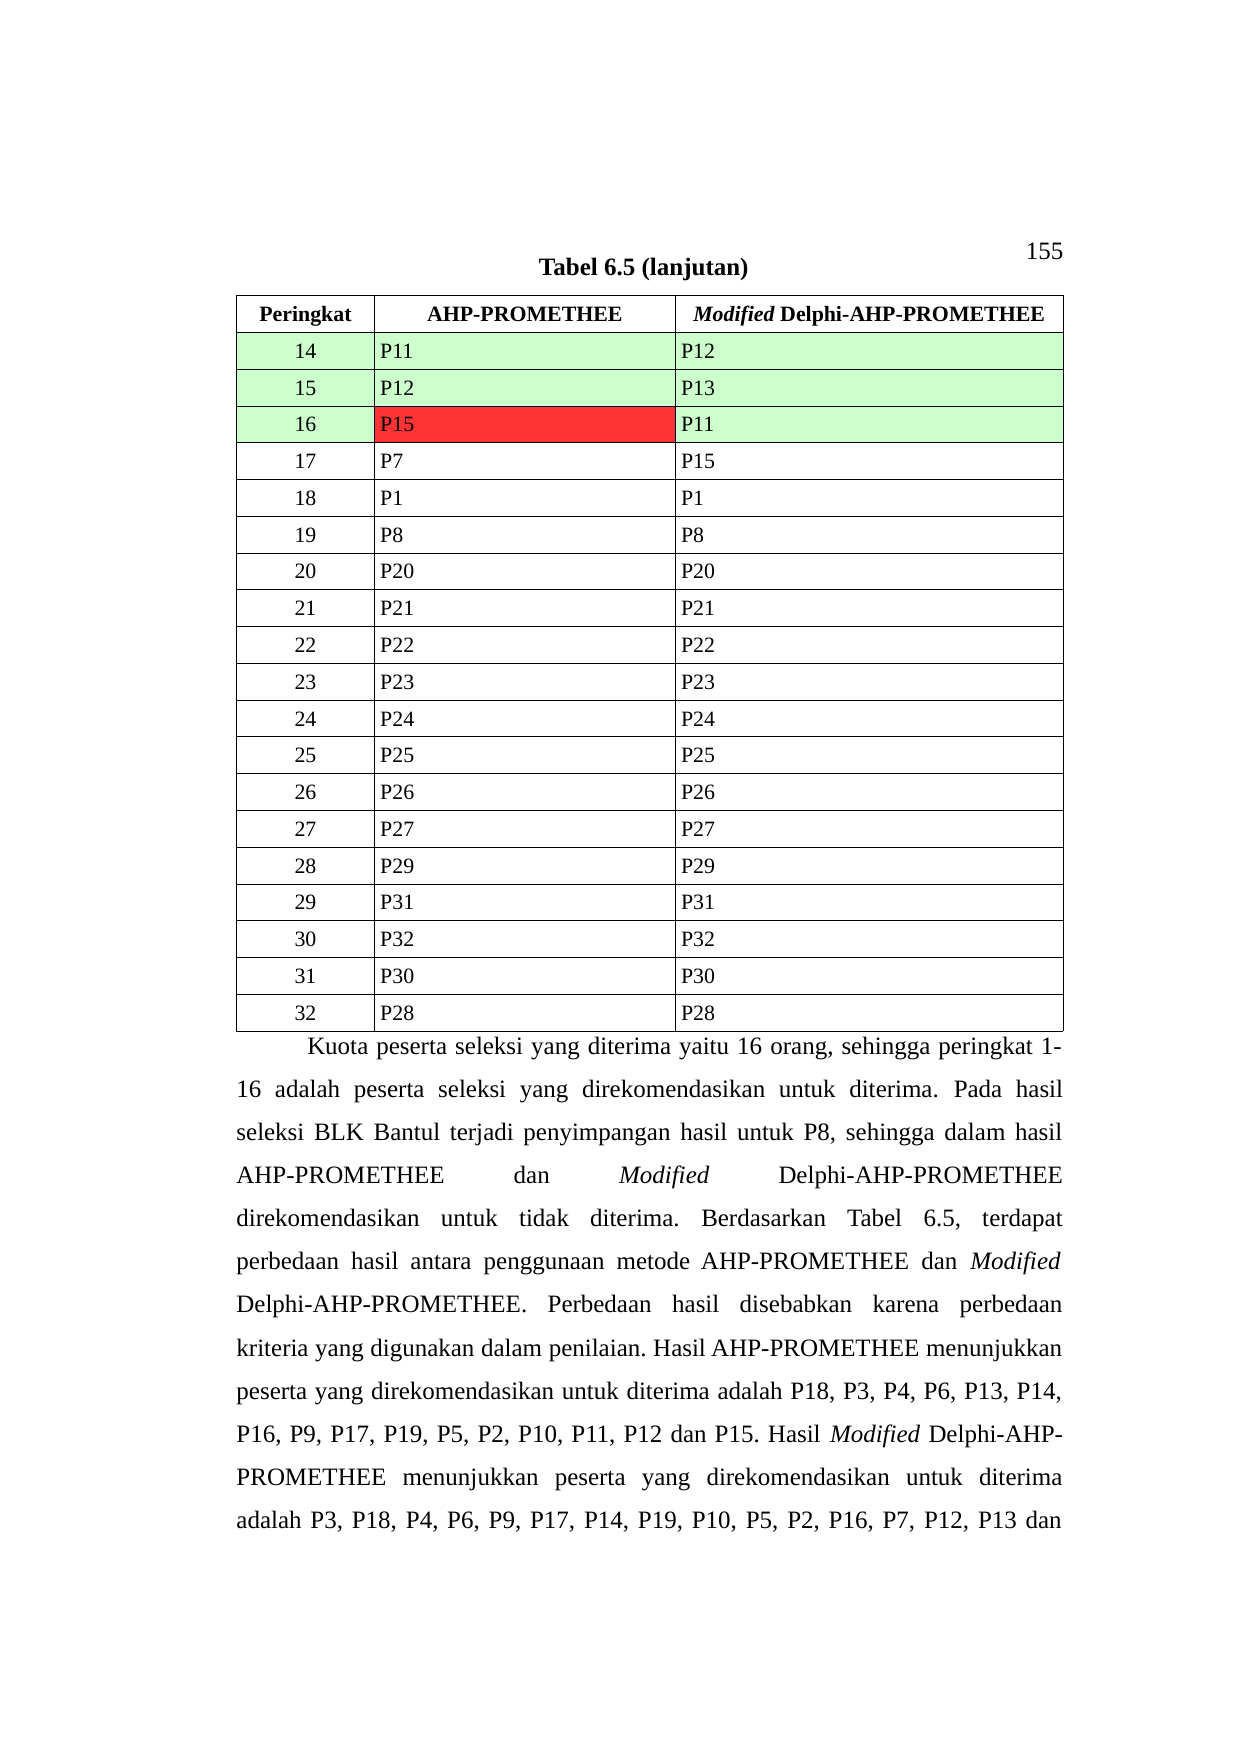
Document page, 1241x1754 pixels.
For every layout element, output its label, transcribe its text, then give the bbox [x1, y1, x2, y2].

table_cell P12 [676, 333, 1063, 369]
table_cell P22 [375, 627, 675, 663]
table_cell P7 [375, 443, 675, 479]
table_cell P15 [375, 407, 675, 442]
table_cell 23 [237, 664, 374, 700]
table_cell P8 [676, 517, 1063, 553]
table_cell P27 [375, 811, 675, 847]
table_cell P15 [676, 443, 1063, 479]
text Kuota peserta seleksi yang diterima yaitu 16 orang, sehingga peringkat 1-16 adalah peserta seleksi yang direkomendasikan untuk diterima. Pada hasil seleksi BLK Bantul terjadi penyimpangan hasil untuk P8, sehingga dalam hasil AHP-PROMETHEE dan Modified Delphi-AHP-PROMETHEE direkomendasikan untuk tidak diterima. Berdasarkan Tabel 6.5, terdapat perbedaan hasil antara penggunaan metode AHP-PROMETHEE dan Modified Delphi-AHP-PROMETHEE. Perbedaan hasil disebabkan karena perbedaan kriteria yang digunakan dalam penilaian. Hasil AHP-PROMETHEE menunjukkan peserta yang direkomendasikan untuk diterima adalah P18, P3, P4, P6, P13, P14, P16, P9, P17, P19, P5, P2, P10, P11, P12 dan P15. Hasil Modified Delphi-AHP-PROMETHEE menunjukkan peserta yang direkomendasikan untuk diterima adalah P3, P18, P4, P6, P9, P17, P14, P19, P10, P5, P2, P16, P7, P12, P13 dan [236, 1032, 1063, 1534]
table_cell 18 [237, 480, 374, 516]
table_cell P28 [375, 995, 675, 1031]
table_cell P29 [676, 848, 1063, 883]
table_cell 27 [237, 811, 374, 847]
table_cell 16 [237, 407, 374, 442]
table_cell 21 [237, 590, 374, 626]
table_cell 14 [237, 333, 374, 369]
table_cell P24 [676, 701, 1063, 736]
table_cell 20 [237, 554, 374, 589]
table_cell P8 [375, 517, 675, 553]
table_cell P26 [676, 774, 1063, 810]
table_cell P30 [375, 958, 675, 994]
table_cell P31 [375, 885, 675, 920]
table_cell P32 [375, 921, 675, 957]
table_cell P1 [676, 480, 1063, 516]
table_cell P29 [375, 848, 675, 883]
table_cell 25 [237, 737, 374, 773]
table_header Modified Delphi-AHP-PROMETHEE [676, 296, 1063, 332]
table_cell 32 [237, 995, 374, 1031]
table_cell P21 [676, 590, 1063, 626]
table_cell 30 [237, 921, 374, 957]
table_cell P1 [375, 480, 675, 516]
table_cell P11 [676, 407, 1063, 442]
table_cell P12 [375, 370, 675, 406]
table_cell 19 [237, 517, 374, 553]
table_cell P25 [375, 737, 675, 773]
table_cell P22 [676, 627, 1063, 663]
table_cell 15 [237, 370, 374, 406]
table_cell 22 [237, 627, 374, 663]
table_cell P32 [676, 921, 1063, 957]
table_cell P23 [676, 664, 1063, 700]
table_cell P28 [676, 995, 1063, 1031]
table_cell P13 [676, 370, 1063, 406]
table_cell 26 [237, 774, 374, 810]
table_cell P26 [375, 774, 675, 810]
table_cell 28 [237, 848, 374, 883]
table_cell P27 [676, 811, 1063, 847]
table_cell P31 [676, 885, 1063, 920]
table_header AHP-PROMETHEE [375, 296, 675, 332]
table_cell P24 [375, 701, 675, 736]
table_cell P20 [375, 554, 675, 589]
table_cell P30 [676, 958, 1063, 994]
table_cell 24 [237, 701, 374, 736]
text Tabel 6.5 (lanjutan) [281, 252, 1006, 280]
table_cell P20 [676, 554, 1063, 589]
table_header Peringkat [237, 296, 374, 332]
table_cell P25 [676, 737, 1063, 773]
table_cell P11 [375, 333, 675, 369]
table_cell 31 [237, 958, 374, 994]
table_cell 17 [237, 443, 374, 479]
table_cell P23 [375, 664, 675, 700]
table_cell 29 [237, 885, 374, 920]
table_cell P21 [375, 590, 675, 626]
